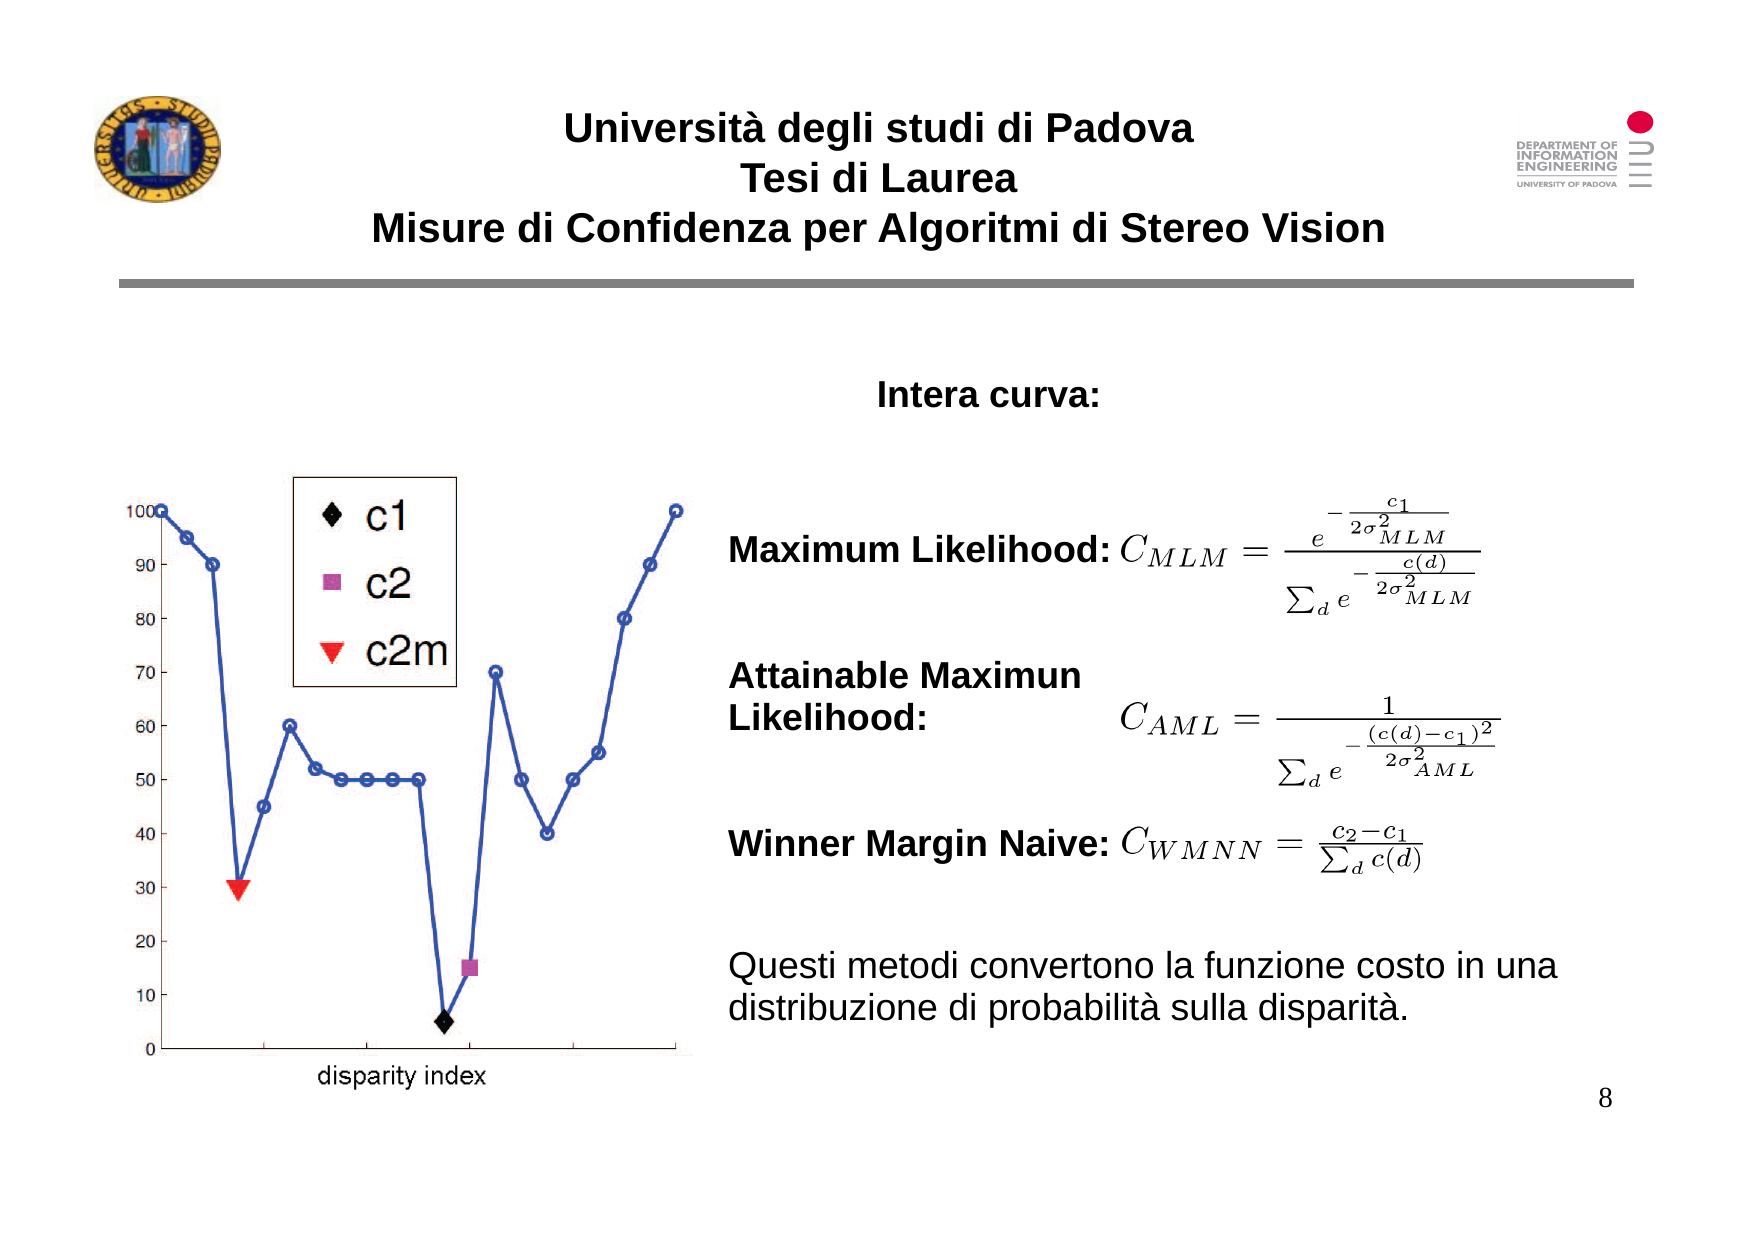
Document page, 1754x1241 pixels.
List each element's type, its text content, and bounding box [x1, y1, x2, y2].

picture [1121, 696, 1501, 787]
text_box Intera curva: [862, 366, 1117, 423]
picture [1121, 498, 1481, 615]
text_box Maximum Likelihood: Attainable Maximun Likelihood: Winner Margin Naive: [713, 437, 1127, 937]
picture [106, 469, 697, 1056]
picture [94, 96, 221, 203]
picture [1122, 826, 1423, 875]
picture [312, 1060, 491, 1094]
picture [1517, 111, 1654, 187]
text_box Questi metodi convertono la funzione costo in una distribuzione di probabilità sulla disparità. [713, 937, 1666, 1037]
text_box Università degli studi di Padova Tesi di Laurea Misure di Confidenza per Algoritmi di Stereo Vision [321, 93, 1402, 259]
